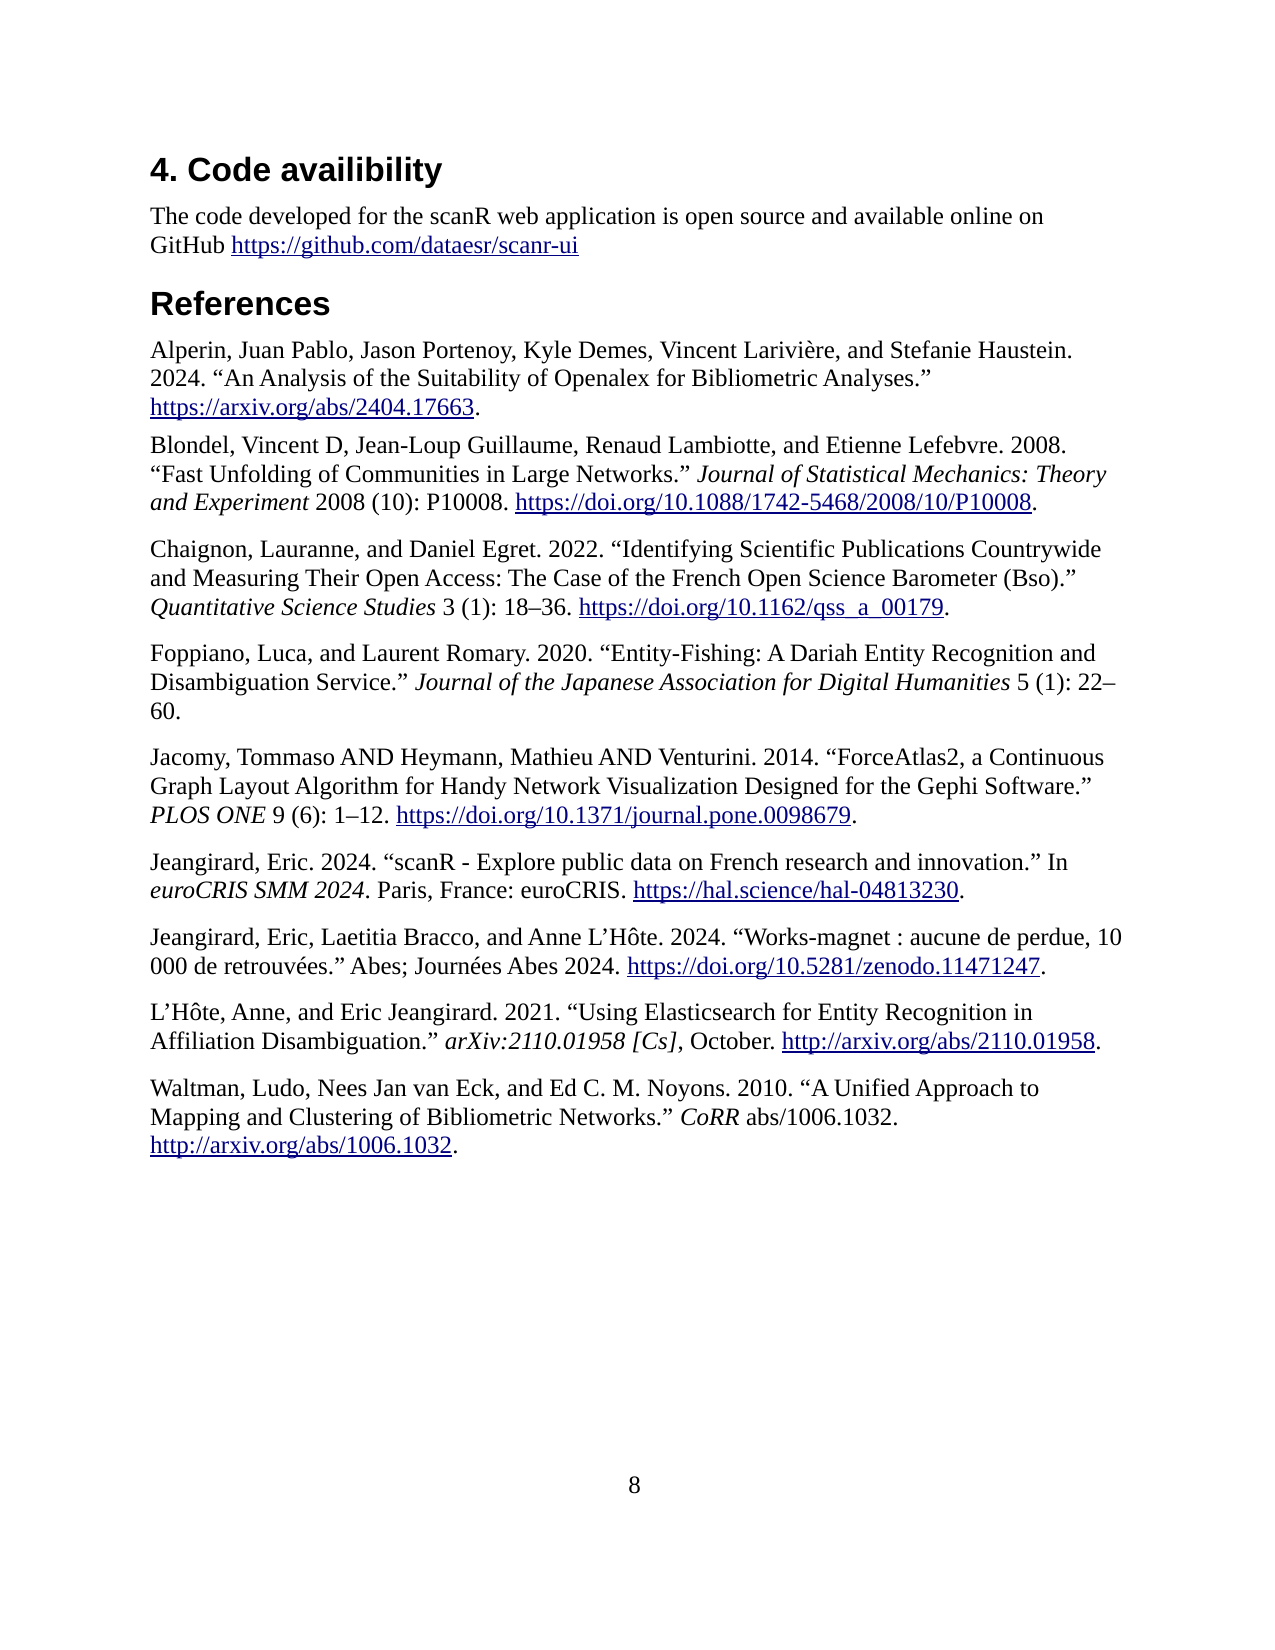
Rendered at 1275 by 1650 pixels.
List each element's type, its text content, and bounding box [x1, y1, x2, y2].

text Waltman, Ludo, Nees Jan van Eck, and Ed C. M. Noyons. 2010. “A Unified Approach to Mapping and Clustering of Bibliometric Networks.” CoRR abs/1006.1032. http://arxiv.org/abs/1006.1032. [150, 1073, 1125, 1159]
text Chaignon, Lauranne, and Daniel Egret. 2022. “Identifying Scientific Publications Countrywide and Measuring Their Open Access: The Case of the French Open Science Barometer (Bso).” Quantitative Science Studies 3 (1): 18–36. https://doi.org/10.1162/qss_a_00179. [150, 534, 1125, 620]
subtitle 4. Code availibility [150, 150, 1125, 189]
text Jacomy, Tommaso AND Heymann, Mathieu AND Venturini. 2014. “ForceAtlas2, a Continuous Graph Layout Algorithm for Handy Network Visualization Designed for the Gephi Software.” PLOS ONE 9 (6): 1–12. https://doi.org/10.1371/journal.pone.0098679. [150, 742, 1125, 829]
text The code developed for the scanR web application is open source and available online on GitHub https://github.com/dataesr/scanr-ui [150, 201, 1125, 259]
text L’Hôte, Anne, and Eric Jeangirard. 2021. “Using Elasticsearch for Entity Recognition in Affiliation Disambiguation.” arXiv:2110.01958 [Cs], October. http://arxiv.org/abs/2110.01958. [150, 997, 1125, 1055]
text Blondel, Vincent D, Jean-Loup Guillaume, Renaud Lambiotte, and Etienne Lefebvre. 2008. “Fast Unfolding of Communities in Large Networks.” Journal of Statistical Mechanics: Theory and Experiment 2008 (10): P10008. https://doi.org/10.1088/1742-5468/2008/10/P10008. [150, 430, 1125, 516]
text Alperin, Juan Pablo, Jason Portenoy, Kyle Demes, Vincent Larivière, and Stefanie Haustein. 2024. “An Analysis of the Suitability of Openalex for Bibliometric Analyses.” https://arxiv.org/abs/2404.17663. [150, 335, 1125, 421]
subtitle References [150, 284, 1125, 322]
text Foppiano, Luca, and Laurent Romary. 2020. “Entity-Fishing: A Dariah Entity Recognition and Disambiguation Service.” Journal of the Japanese Association for Digital Humanities 5 (1): 22–60. [150, 638, 1125, 724]
text Jeangirard, Eric, Laetitia Bracco, and Anne L’Hôte. 2024. “Works-magnet : aucune de perdue, 10 000 de retrouvées.” Abes; Journées Abes 2024. https://doi.org/10.5281/zenodo.11471247. [150, 922, 1125, 979]
text Jeangirard, Eric. 2024. “scanR - Explore public data on French research and innovation.” In euroCRIS SMM 2024. Paris, France: euroCRIS. https://hal.science/hal-04813230. [150, 847, 1125, 904]
